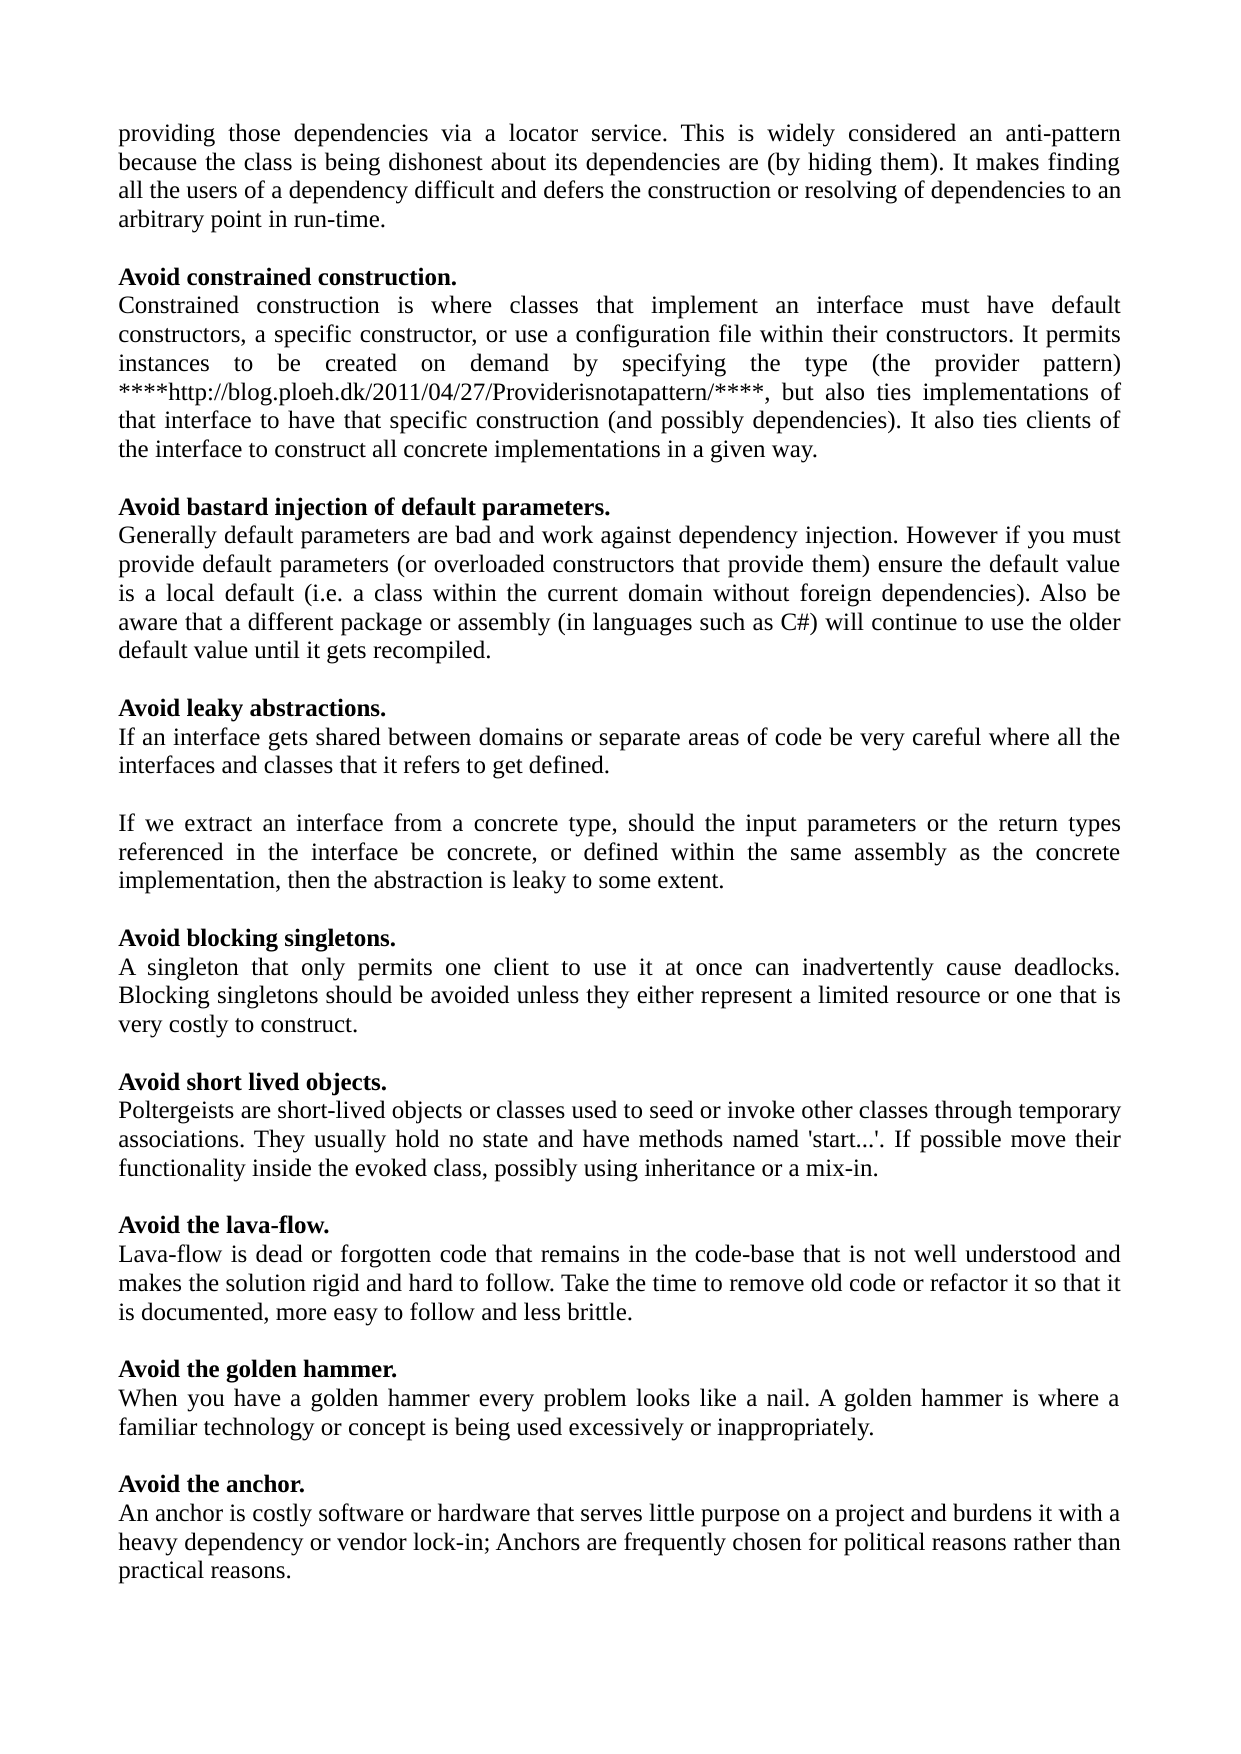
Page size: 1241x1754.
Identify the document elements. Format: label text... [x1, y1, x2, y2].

text Avoid the golden hammer. [118, 1354, 1122, 1383]
text When you have a golden hammer every problem looks like a nail. A golden hammer is where a familiar technology or concept is being used excessively or inappropriately. [118, 1383, 1122, 1441]
text If an interface gets shared between domains or separate areas of code be very careful where all the interfaces and classes that it refers to get defined. [118, 722, 1122, 779]
text Avoid leaky abstractions. [118, 693, 1122, 722]
text Avoid short lived objects. [118, 1067, 1122, 1096]
text Avoid the lava-flow. [118, 1211, 1122, 1239]
text providing those dependencies via a locator service. This is widely considered an anti-pattern because the class is being dishonest about its dependencies are (by hiding them). It makes finding all the users of a dependency difficult and defers the construction or resolving of dependencies to an arbitrary point in run-time. [118, 118, 1122, 233]
text If we extract an interface from a concrete type, should the input parameters or the return types referenced in the interface be concrete, or defined within the same assembly as the concrete implementation, then the abstraction is leaky to some extent. [118, 808, 1122, 894]
text A singleton that only permits one client to use it at once can inadvertently cause deadlocks. Blocking singletons should be avoided unless they either represent a limited resource or one that is very costly to construct. [118, 952, 1122, 1038]
text Generally default parameters are bad and work against dependency injection. However if you must provide default parameters (or overloaded constructors that provide them) ensure the default value is a local default (i.e. a class within the current domain without foreign dependencies). Also be aware that a different package or assembly (in languages such as C#) will continue to use the older default value until it gets recompiled. [118, 521, 1122, 664]
text Avoid the anchor. [118, 1469, 1122, 1498]
text Avoid bastard injection of default parameters. [118, 492, 1122, 521]
text An anchor is costly software or hardware that serves little purpose on a project and burdens it with a heavy dependency or vendor lock-in; Anchors are frequently chosen for political reasons rather than practical reasons. [118, 1498, 1122, 1584]
text Avoid blocking singletons. [118, 923, 1122, 952]
text Lava-flow is dead or forgotten code that remains in the code-base that is not well understood and makes the solution rigid and hard to follow. Take the time to remove old code or refactor it so that it is documented, more easy to follow and less brittle. [118, 1239, 1122, 1326]
text Poltergeists are short-lived objects or classes used to seed or invoke other classes through temporary associations. They usually hold no state and have methods named 'start...'. If possible move their functionality inside the evoked class, possibly using inheritance or a mix-in. [118, 1096, 1122, 1182]
text Avoid constrained construction. [118, 262, 1122, 291]
text Constrained construction is where classes that implement an interface must have default constructors, a specific constructor, or use a configuration file within their constructors. It permits instances to be created on demand by specifying the type (the provider pattern) ****http://blog.ploeh.dk/2011/04/27/Providerisnotapattern/****, but also ties implementations of that interface to have that specific construction (and possibly dependencies). It also ties clients of the interface to construct all concrete implementations in a given way. [118, 291, 1122, 463]
